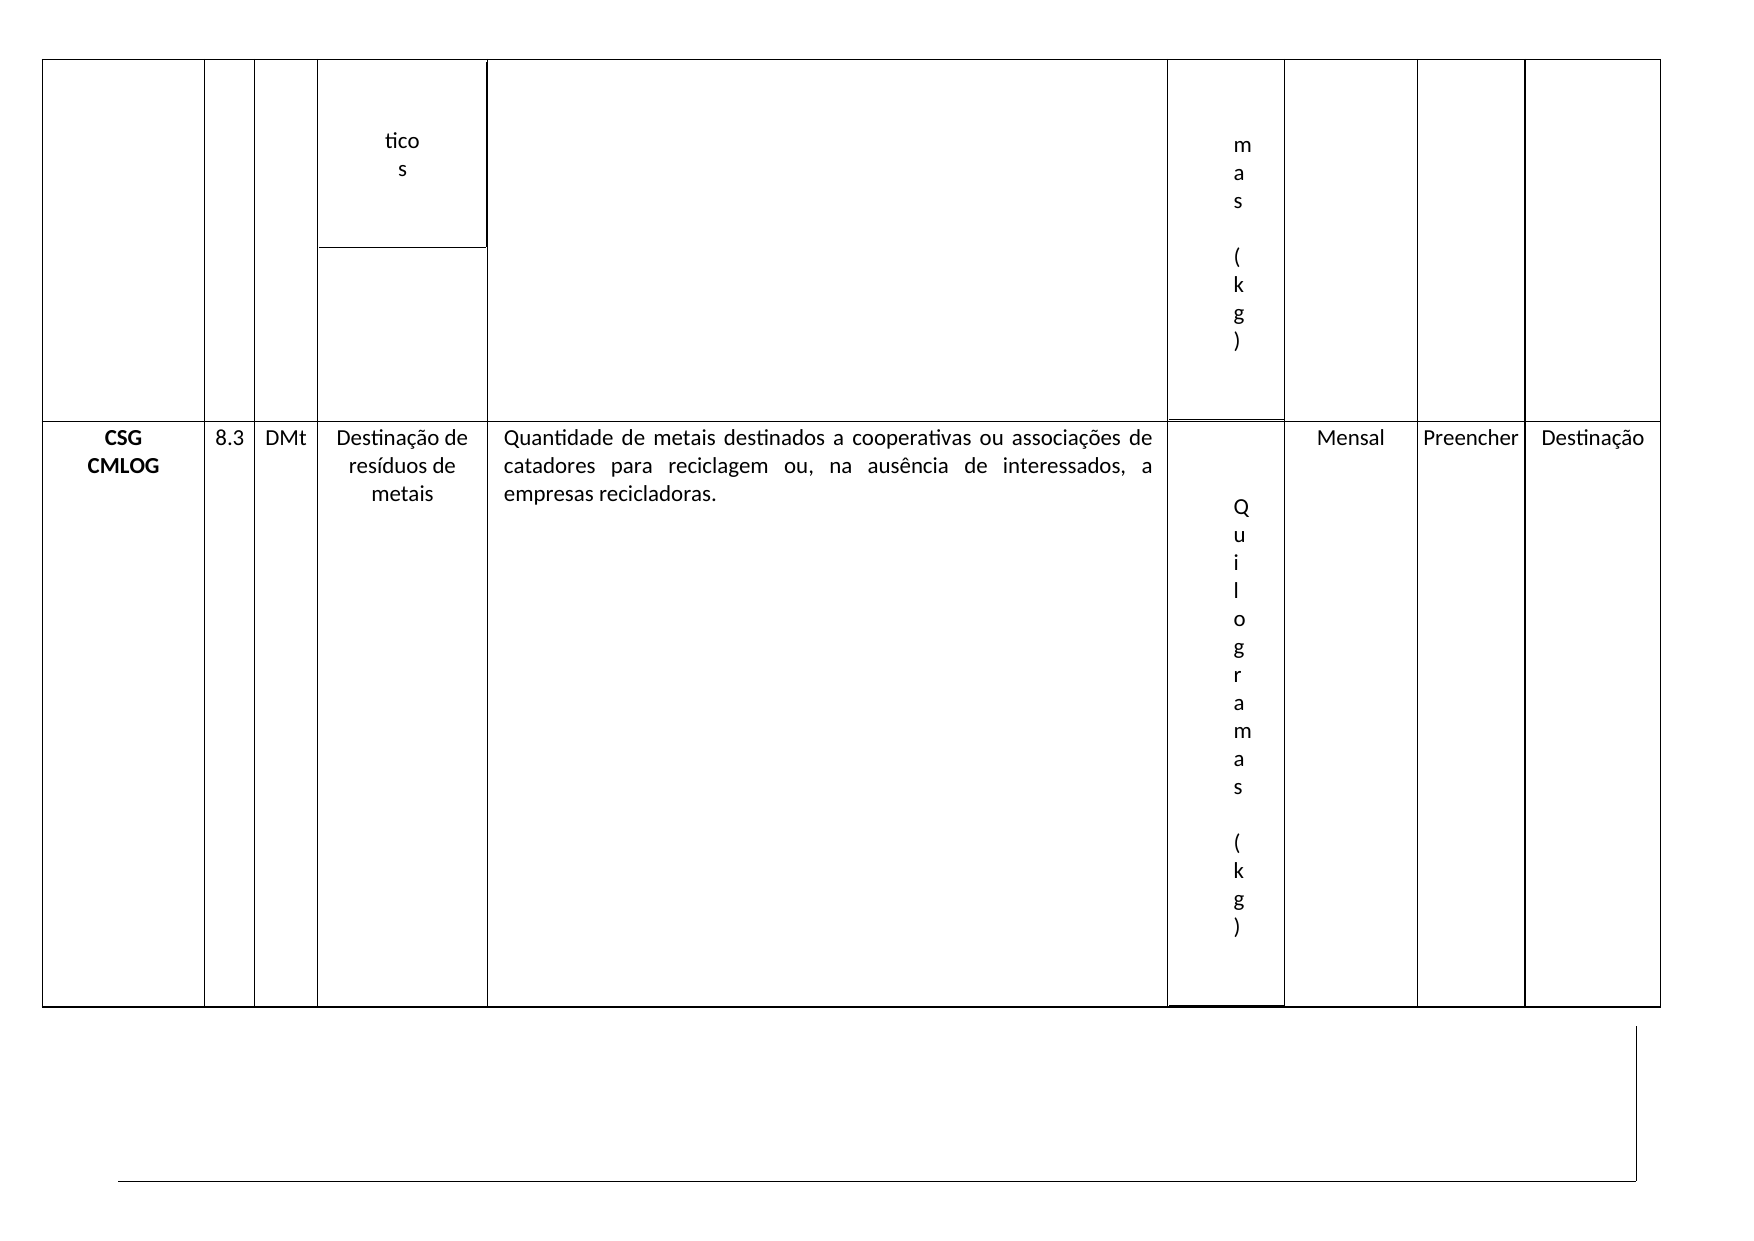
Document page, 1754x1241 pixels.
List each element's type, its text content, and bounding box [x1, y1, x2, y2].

table_cell [1526, 60, 1660, 421]
table_cell [1285, 60, 1417, 421]
table_cell [488, 60, 1167, 421]
table_cell Preencher [1418, 422, 1524, 1006]
table_cell Destinação [1526, 422, 1660, 1006]
table_cell [205, 60, 254, 421]
table_cell mas (kg) [1168, 60, 1284, 421]
table_cell DMt [255, 422, 317, 1006]
table_cell [1418, 60, 1524, 421]
table_cell [255, 60, 317, 421]
table_cell 8.3 [205, 422, 254, 1006]
table_cell Destinação de resíduos de metais [318, 422, 487, 1006]
table_cell Quilogramas (kg) [1168, 422, 1284, 1006]
table_cell CSG CMLOG [43, 422, 204, 1006]
table_cell [43, 60, 204, 421]
table_cell Quantidade de metais destinados a cooperativas ou associações de catadores para reciclagem ou, na ausência de interessados, a empresas recicladoras. [488, 422, 1167, 1006]
table_cell ticos [318, 60, 487, 421]
table_cell Mensal [1285, 422, 1417, 1006]
